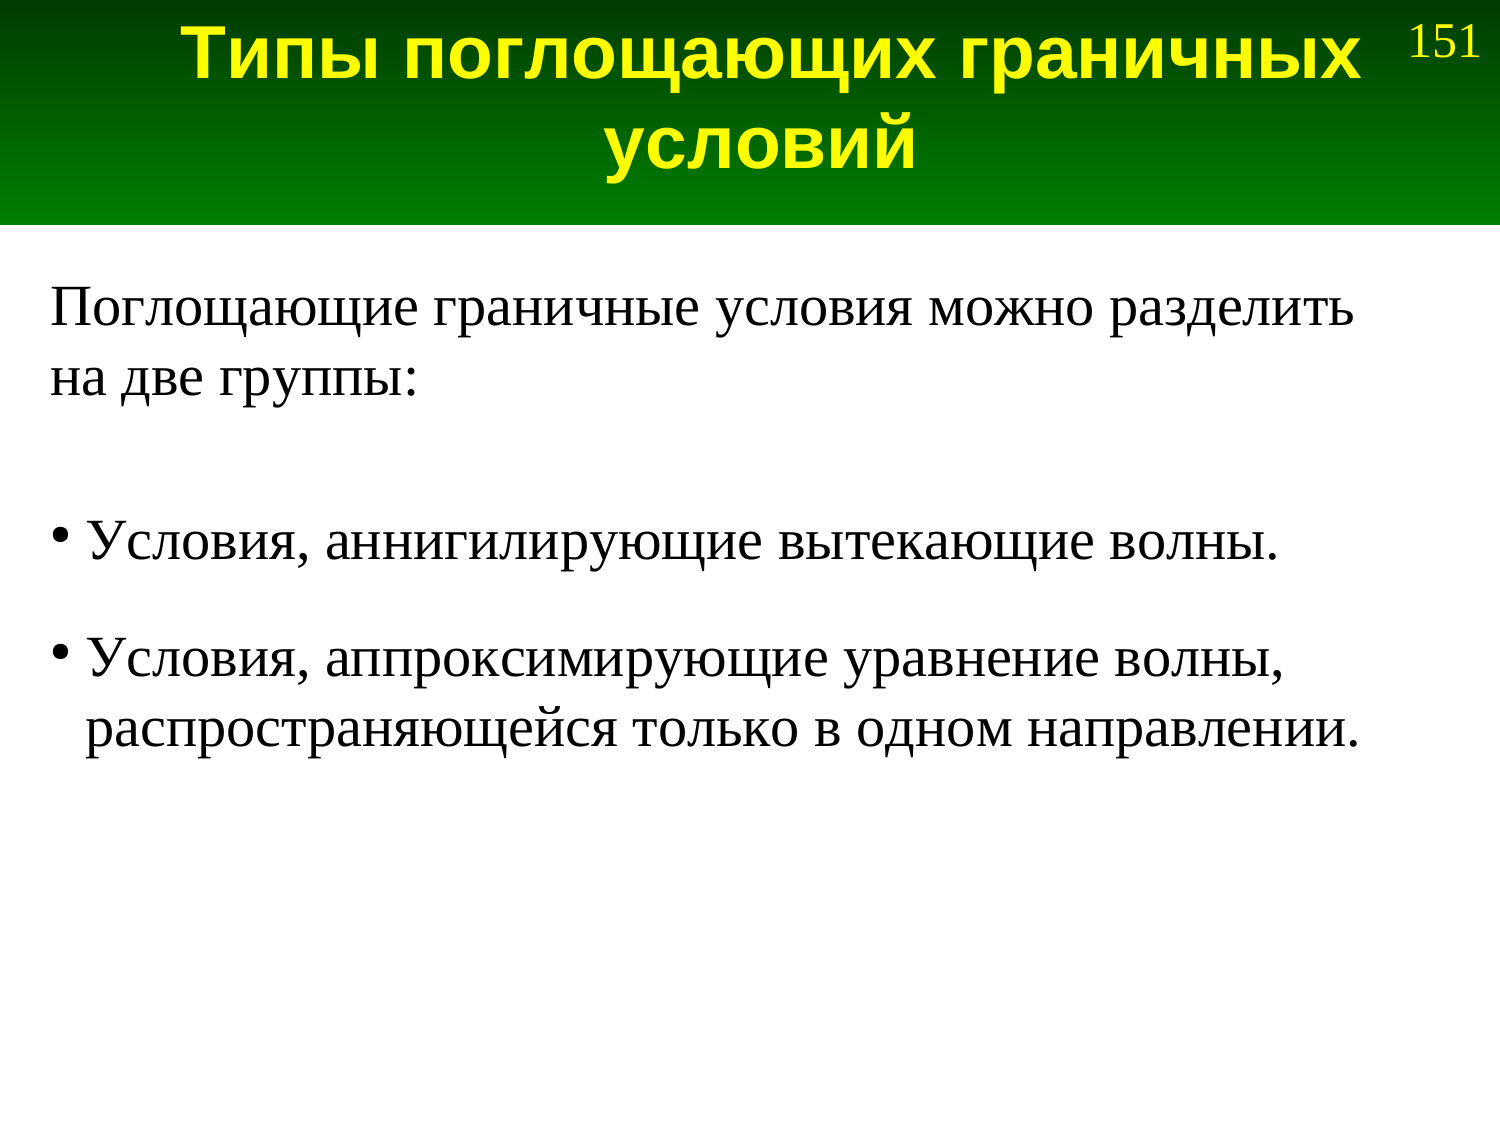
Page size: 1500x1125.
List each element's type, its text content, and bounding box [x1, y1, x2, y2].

title Типы поглощающих граничных условий [123, 0, 1399, 192]
text_box Поглощающие граничные условия можно разделить на две группы: Условия, аннигилирующие вытекающие волны. Условия, аппроксимирующие уравнение волны, распространяющейся только в одном направлении. [35, 259, 1441, 766]
